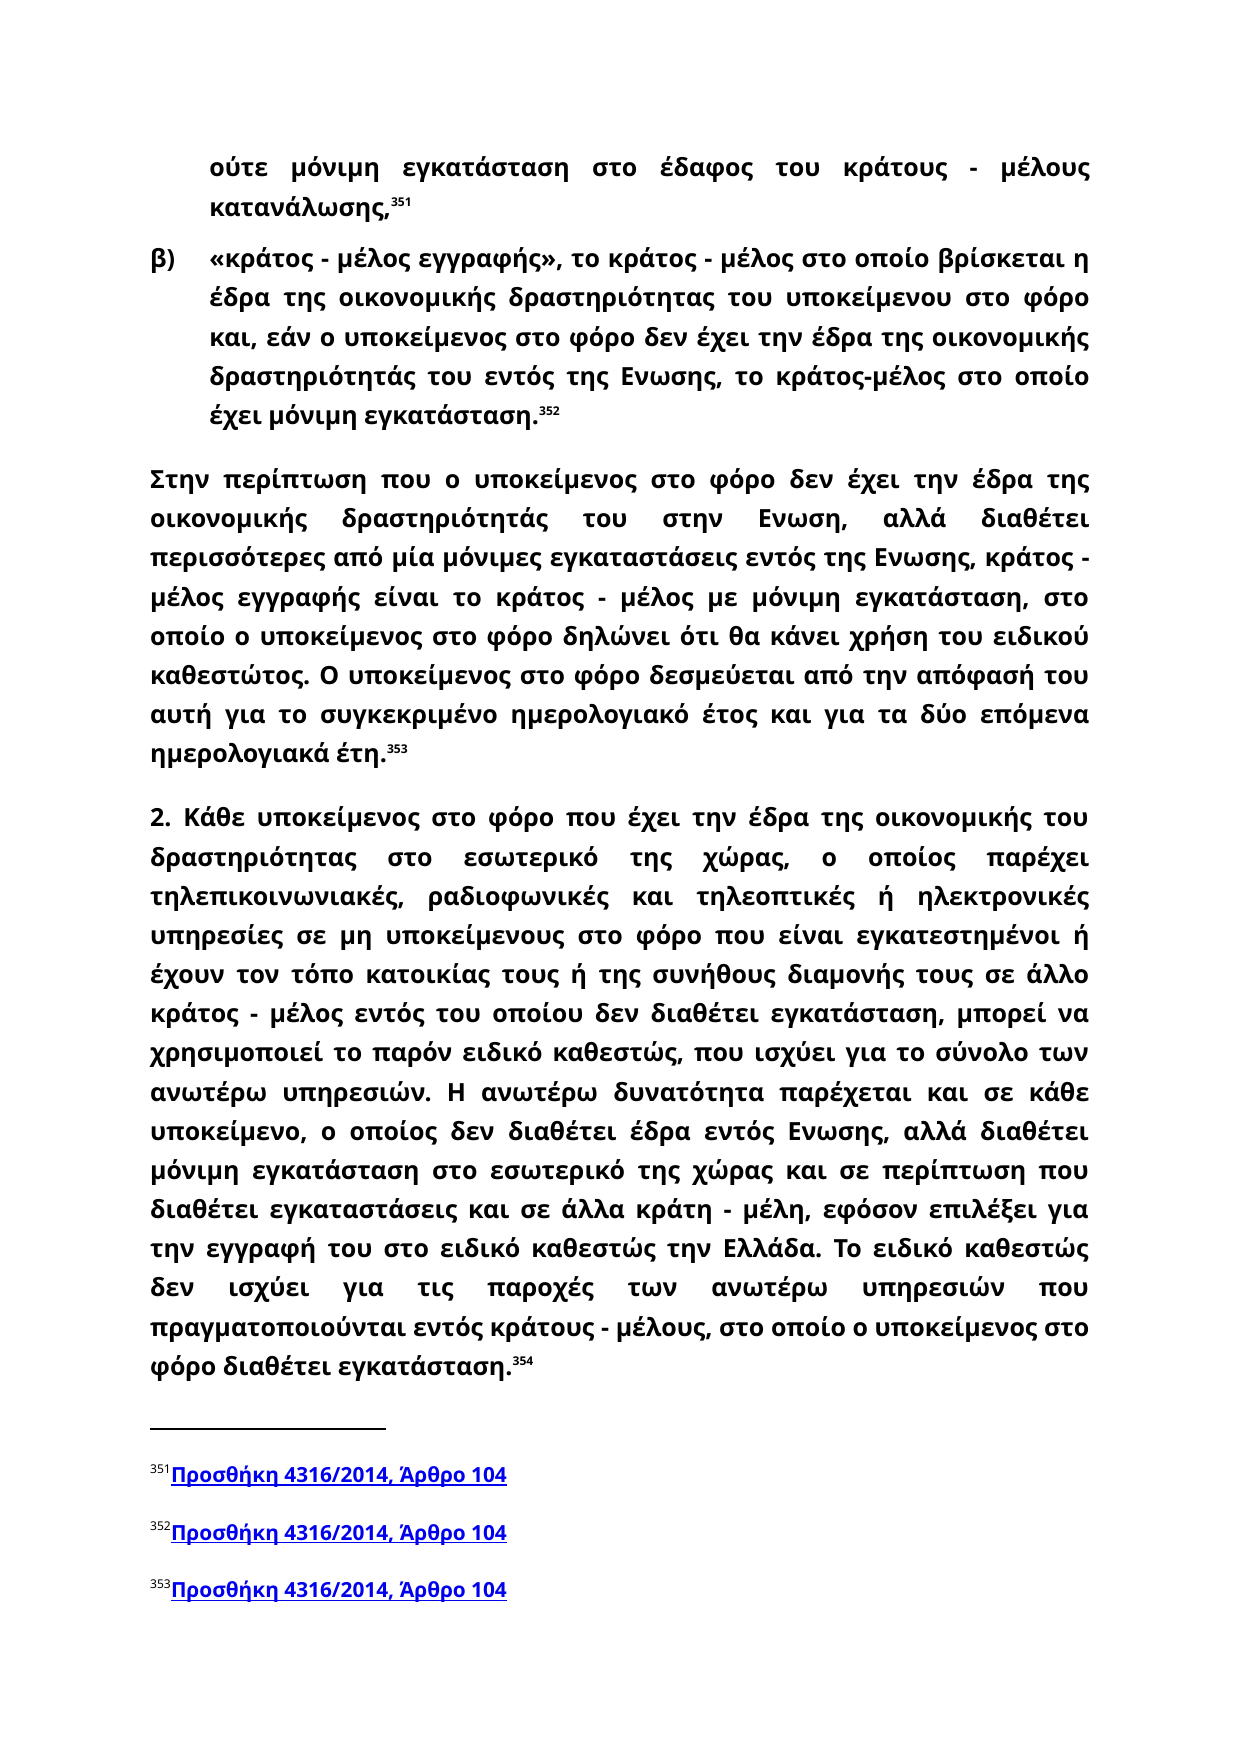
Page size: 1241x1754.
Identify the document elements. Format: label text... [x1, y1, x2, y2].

text Προσθήκη 4316/2014, Άρθρο 104 [150, 1518, 1090, 1546]
text 2. Κάθε υποκείμενος στο φόρο που έχει την έδρα της οικονομικής του δραστηριότητας στο εσωτερικό της χώρας, ο οποίος παρέχει τηλεπικοινωνιακές, ραδιοφωνικές και τηλεοπτικές ή ηλεκτρονικές υπηρεσίες σε μη υποκείμενους στο φόρο που είναι εγκατεστημένοι ή έχουν τον τόπο κατοικίας τους ή της συνήθους διαμονής τους σε άλλο κράτος - μέλος εντός του οποίου δεν διαθέτει εγκατάσταση, μπορεί να χρησιμοποιεί το παρόν ειδικό καθεστώς, που ισχύει για το σύνολο των ανωτέρω υπηρεσιών. Η ανωτέρω δυνατότητα παρέχεται και σε κάθε υποκείμενο, ο οποίος δεν διαθέτει έδρα εντός Ενωσης, αλλά διαθέτει μόνιμη εγκατάσταση στο εσωτερικό της χώρας και σε περίπτωση που διαθέτει εγκαταστάσεις και σε άλλα κράτη - μέλη, εφόσον επιλέξει για την εγγραφή του στο ειδικό καθεστώς την Ελλάδα. Το ειδικό καθεστώς δεν ισχύει για τις παροχές των ανωτέρω υπηρεσιών που πραγματοποιούνται εντός κράτους - μέλους, στο οποίο ο υποκείμενος στο φόρο διαθέτει εγκατάσταση. [150, 800, 1090, 1382]
text Προσθήκη 4316/2014, Άρθρο 104 [150, 1460, 1090, 1489]
list β) «κράτος - μέλος εγγραφής», το κράτος - μέλος στο οποίο βρίσκεται η έδρα της οικονομικής δραστηριότητας του υποκείμενου στο φόρο και, εάν ο υποκείμενος στο φόρο δεν έχει την έδρα της οικονομικής δραστηριότητάς του εντός της Ενωσης, το κράτος-μέλος στο οποίο έχει μόνιμη εγκατάσταση. [150, 241, 1090, 432]
list ούτε μόνιμη εγκατάσταση στο έδαφος του κράτους - μέλους κατανάλωσης, [150, 150, 1090, 223]
text Προσθήκη 4316/2014, Άρθρο 104 [150, 1576, 1090, 1604]
text Στην περίπτωση που ο υποκείμενος στο φόρο δεν έχει την έδρα της οικονομικής δραστηριότητάς του στην Ενωση, αλλά διαθέτει περισσότερες από μία μόνιμες εγκαταστάσεις εντός της Ενωσης, κράτος - μέλος εγγραφής είναι το κράτος - μέλος με μόνιμη εγκατάσταση, στο οποίο ο υποκείμενος στο φόρο δηλώνει ότι θα κάνει χρήση του ειδικού καθεστώτος. Ο υποκείμενος στο φόρο δεσμεύεται από την απόφασή του αυτή για το συγκεκριμένο ημερολογιακό έτος και για τα δύο επόμενα ημερολογιακά έτη. [150, 462, 1090, 770]
